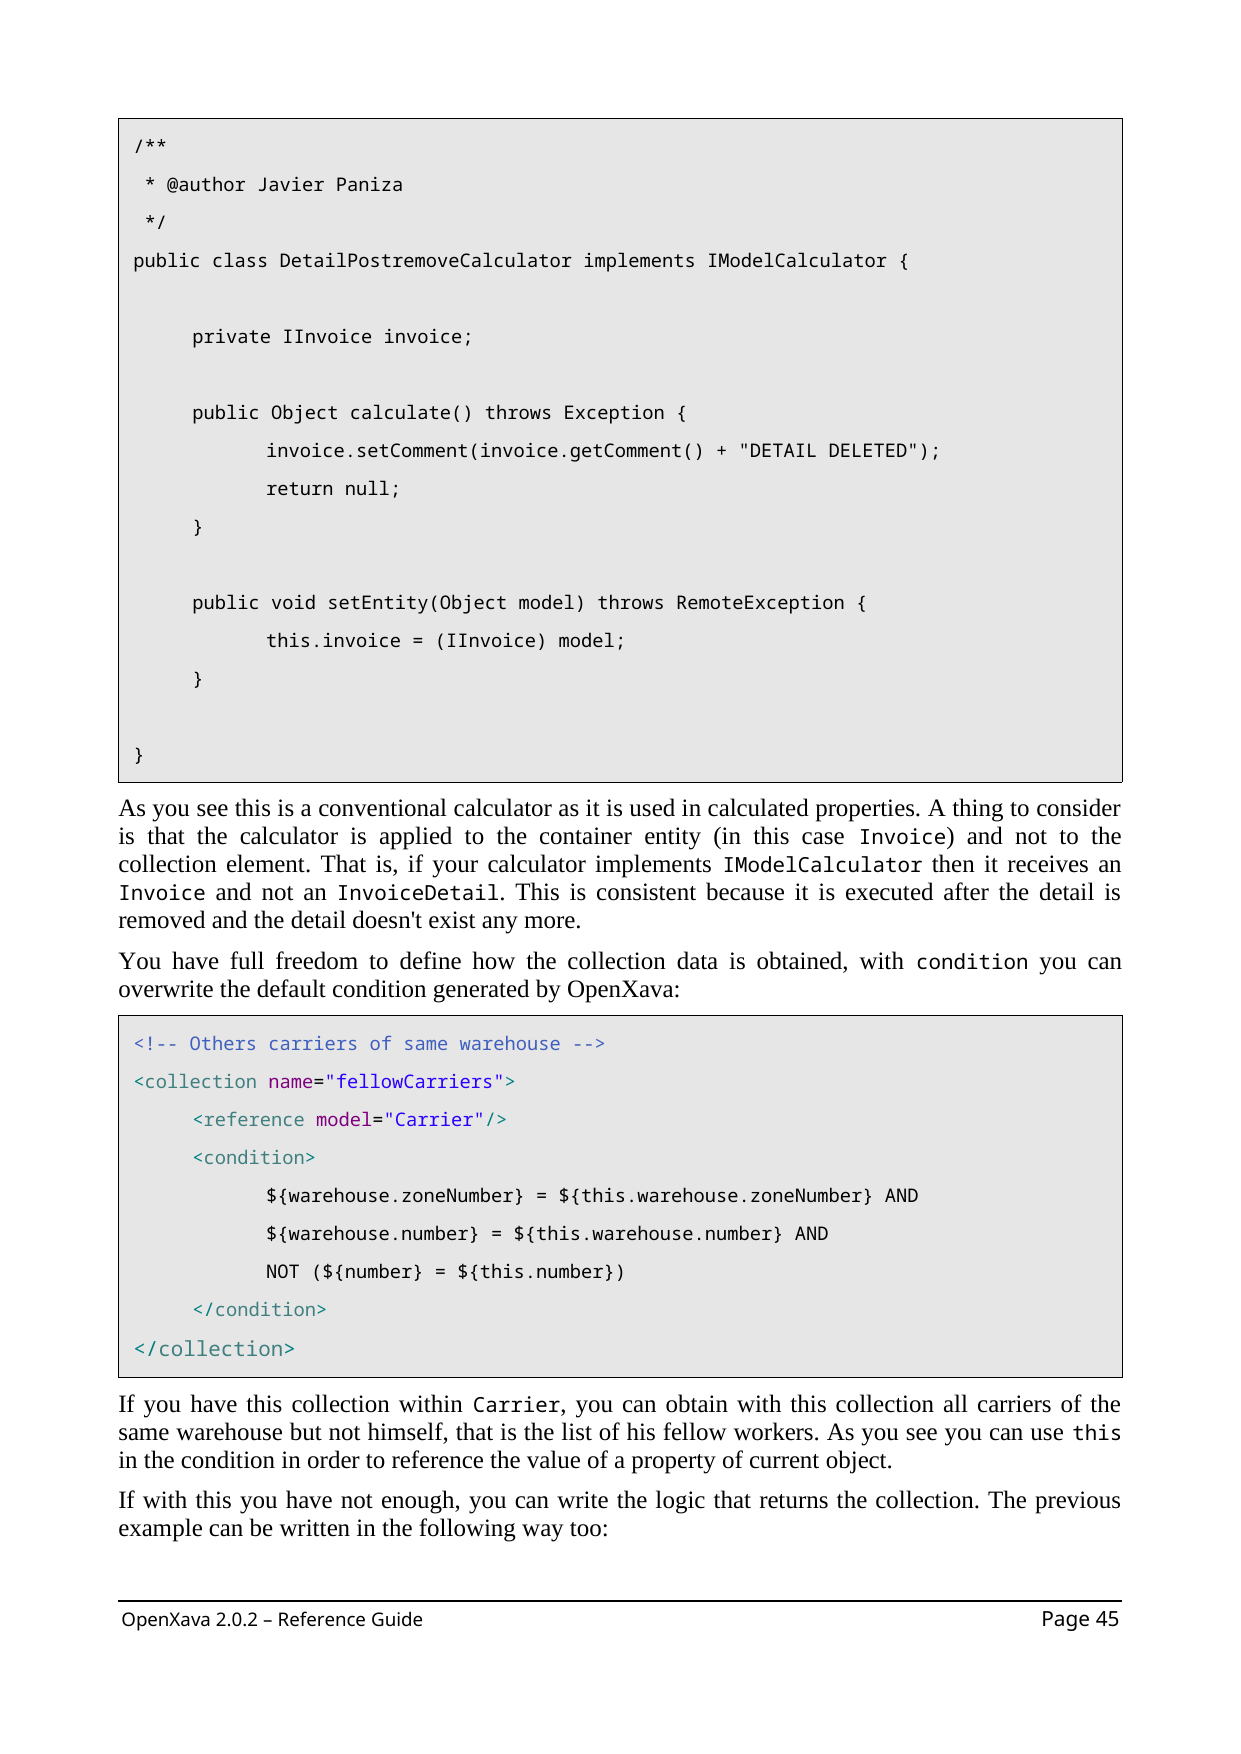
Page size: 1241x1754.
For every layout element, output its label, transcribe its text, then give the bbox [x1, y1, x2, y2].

text this.invoice = (IInvoice) model; [119, 612, 1122, 650]
text } [119, 726, 1122, 782]
text return null; [119, 460, 1122, 498]
text */ [119, 194, 1122, 232]
text ${warehouse.zoneNumber} = ${this.warehouse.zoneNumber} AND [119, 1167, 1122, 1205]
text } [119, 498, 1122, 536]
text } [119, 650, 1122, 688]
text As you see this is a conventional calculator as it is used in calculated properties. A thing to consider is that the calculator is applied to the container entity (in this case Invoice) and not to the collection element. That is, if your calculator implements IModelCalculator then it receives an Invoice and not an InvoiceDetail. This is consistent because it is executed after the detail is removed and the detail doesn't exist any more. [118, 794, 1122, 934]
text You have full freedom to define how the collection data is obtained, with condition you can overwrite the default condition generated by OpenXava: [118, 947, 1122, 1003]
text </collection> [119, 1319, 1122, 1377]
text public void setEntity(Object model) throws RemoteException { [119, 574, 1122, 612]
text <collection name="fellowCarriers"> [119, 1053, 1122, 1091]
text <reference model="Carrier"/> [119, 1091, 1122, 1129]
text ${warehouse.number} = ${this.warehouse.number} AND [119, 1205, 1122, 1243]
text private IInvoice invoice; [119, 308, 1122, 346]
text public class DetailPostremoveCalculator implements IModelCalculator { [119, 232, 1122, 270]
text * @author Javier Paniza [119, 156, 1122, 194]
text public Object calculate() throws Exception { [119, 384, 1122, 422]
text If you have this collection within Carrier, you can obtain with this collection all carriers of the same warehouse but not himself, that is the list of his fellow workers. As you see you can use this in the condition in order to reference the value of a property of current object. [118, 1390, 1122, 1474]
text invoice.setComment(invoice.getComment() + "DETAIL DELETED"); [119, 422, 1122, 460]
text <!-- Others carriers of same warehouse --> [119, 1016, 1122, 1053]
text If with this you have not enough, you can write the logic that returns the collection. The previous example can be written in the following way too: [118, 1487, 1122, 1542]
text <condition> [119, 1129, 1122, 1167]
text </condition> [119, 1281, 1122, 1319]
text NOT (${number} = ${this.number}) [119, 1243, 1122, 1281]
text /** [119, 119, 1122, 156]
